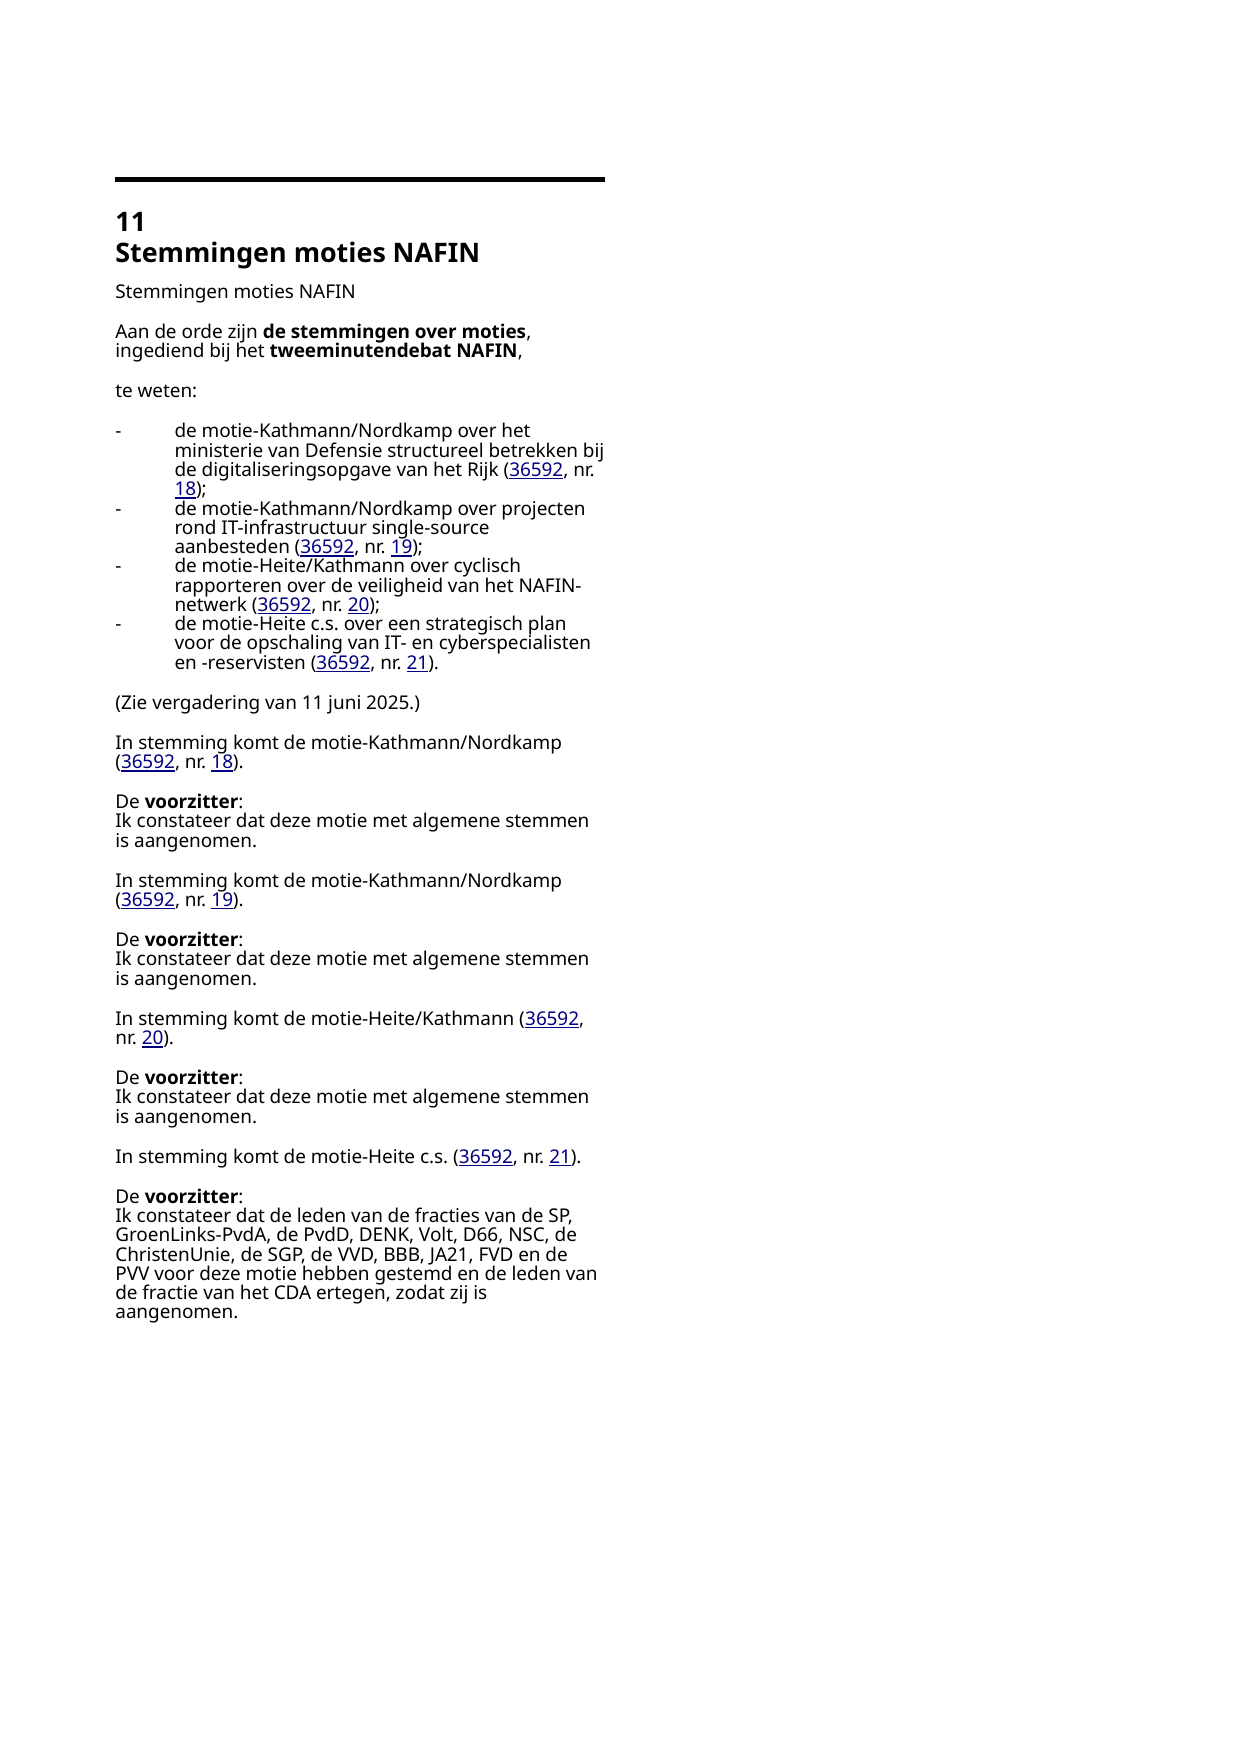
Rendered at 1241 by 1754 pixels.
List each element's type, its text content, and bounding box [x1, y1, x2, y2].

text De voorzitter: [115, 1188, 605, 1207]
text Stemmingen moties NAFIN [115, 283, 605, 302]
list de motie-Kathmann/Nordkamp over projecten rond IT-infrastructuur single-source aanbesteden (36592, nr. 19); [115, 499, 605, 557]
text In stemming komt de motie-Kathmann/Nordkamp (36592, nr. 19). [115, 872, 605, 910]
text De voorzitter: [115, 793, 605, 812]
text In stemming komt de motie-Heite/Kathmann (36592, nr. 20). [115, 1010, 605, 1048]
text In stemming komt de motie-Heite c.s. (36592, nr. 21). [115, 1148, 605, 1167]
list de motie-Kathmann/Nordkamp over het ministerie van Defensie structureel betrekken bij de digitaliseringsopgave van het Rijk (36592, nr. 18); [115, 422, 605, 499]
text 11 [115, 203, 605, 239]
text Ik constateer dat deze motie met algemene stemmen is aangenomen. [115, 1088, 605, 1127]
text In stemming komt de motie-Kathmann/Nordkamp (36592, nr. 18). [115, 734, 605, 772]
text De voorzitter: [115, 1069, 605, 1088]
list de motie-Heite c.s. over een strategisch plan voor de opschaling van IT- en cyberspecialisten en -reservisten (36592, nr. 21). [115, 615, 605, 673]
list de motie-Heite/Kathmann over cyclisch rapporteren over de veiligheid van het NAFIN-netwerk (36592, nr. 20); [115, 557, 605, 615]
text Ik constateer dat de leden van de fracties van de SP, GroenLinks-PvdA, de PvdD, DENK, Volt, D66, NSC, de ChristenUnie, de SGP, de VVD, BBB, JA21, FVD en de PVV voor deze motie hebben gestemd en de leden van de fractie van het CDA ertegen, zodat zij is aangenomen. [115, 1207, 605, 1323]
text Stemmingen moties NAFIN [115, 239, 605, 283]
text De voorzitter: [115, 931, 605, 950]
text te weten: [115, 382, 605, 402]
text Aan de orde zijn de stemmingen over moties, ingediend bij het tweeminutendebat NAFIN, [115, 323, 605, 362]
text Ik constateer dat deze motie met algemene stemmen is aangenomen. [115, 812, 605, 851]
text Ik constateer dat deze motie met algemene stemmen is aangenomen. [115, 950, 605, 989]
text (Zie vergadering van 11 juni 2025.) [115, 694, 605, 713]
